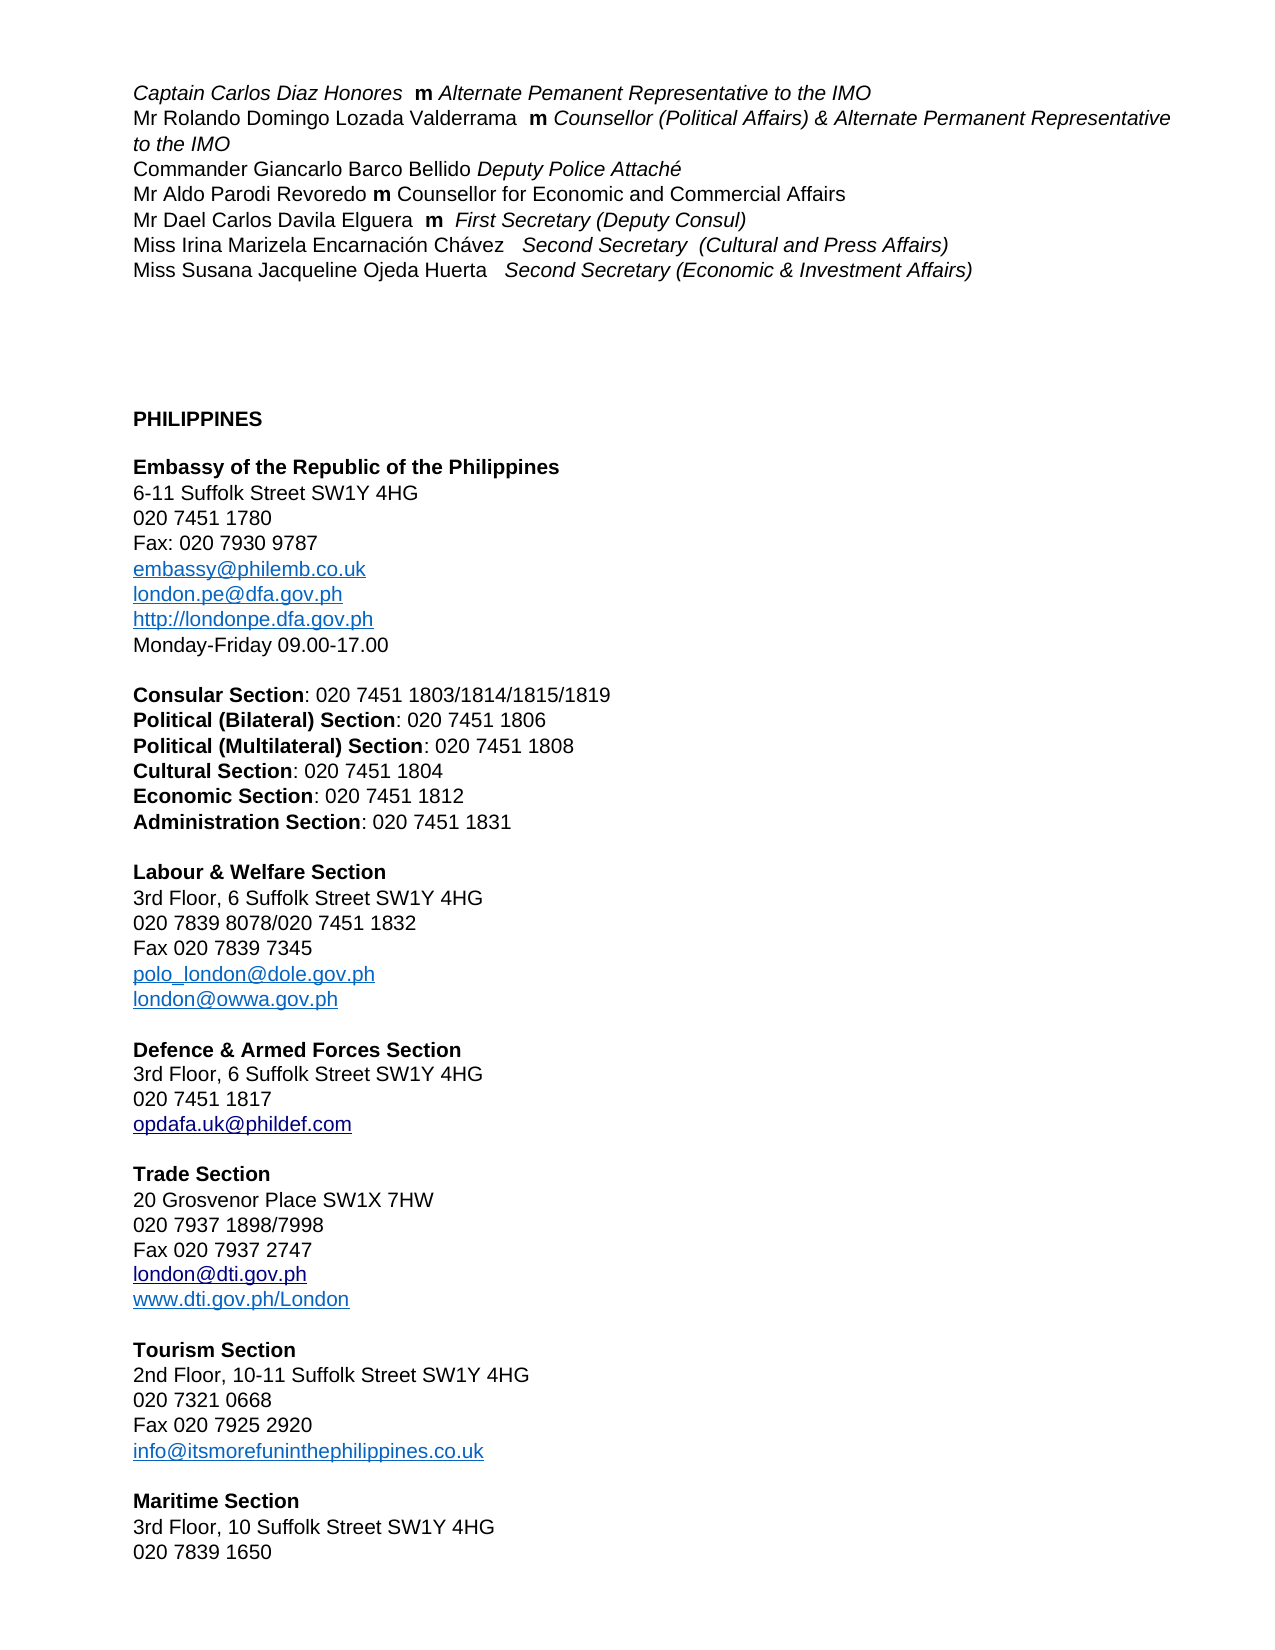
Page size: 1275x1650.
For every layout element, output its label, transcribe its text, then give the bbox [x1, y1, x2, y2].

text Political (Bilateral) Section: 020 7451 1806 [133, 708, 1181, 732]
text Miss Susana Jacqueline Ojeda Huerta Second Secretary (Economic & Investment Affairs) [133, 258, 1181, 282]
text Fax 020 7925 2920 [133, 1413, 1181, 1437]
text Defence & Armed Forces Section [133, 1037, 1181, 1061]
text 020 7321 0668 [133, 1388, 1181, 1412]
text Tourism Section [133, 1337, 1181, 1361]
text 20 Grosvenor Place SW1X 7HW [133, 1188, 1181, 1212]
text Maritime Section [133, 1489, 1181, 1513]
text Political (Multilateral) Section: 020 7451 1808 [133, 734, 1181, 758]
text 2nd Floor, 10-11 Suffolk Street SW1Y 4HG [133, 1363, 1181, 1387]
text Administration Section: 020 7451 1831 [133, 809, 1181, 833]
text www.dti.gov.ph/London [133, 1287, 1181, 1311]
text Consular Section: 020 7451 1803/1814/1815/1819 [133, 683, 1181, 707]
text 020 7451 1780 [133, 506, 1181, 530]
text Miss Irina Marizela Encarnación Chávez Second Secretary (Cultural and Press Affairs) [133, 233, 1181, 257]
text Trade Section [133, 1162, 1181, 1186]
text 020 7839 1650 [133, 1540, 1181, 1564]
text Fax 020 7839 7345 [133, 936, 1181, 960]
text Fax 020 7937 2747 [133, 1237, 1181, 1261]
text london.pe@dfa.gov.ph [133, 582, 1181, 606]
text london@dti.gov.ph [133, 1262, 1181, 1286]
text 3rd Floor, 6 Suffolk Street SW1Y 4HG [133, 1062, 1181, 1086]
text http://londonpe.dfa.gov.ph [133, 607, 1181, 631]
text Fax: 020 7930 9787 [133, 531, 1181, 555]
text embassy@philemb.co.uk [133, 556, 1181, 580]
text Mr Dael Carlos Davila Elguera m First Secretary (Deputy Consul) [133, 207, 1181, 231]
text Mr Rolando Domingo Lozada Valderrama m Counsellor (Political Affairs) & Alternate Permanent Representative to the IMO [133, 106, 1181, 156]
text PHILIPPINES [133, 407, 1181, 431]
text Economic Section: 020 7451 1812 [133, 784, 1181, 808]
text Labour & Welfare Section [133, 860, 1181, 884]
text Embassy of the Republic of the Philippines [133, 455, 1181, 479]
text Commander Giancarlo Barco Bellido Deputy Police Attaché [133, 157, 1181, 181]
text 020 7451 1817 [133, 1087, 1181, 1111]
text london@owwa.gov.ph [133, 987, 1181, 1011]
text Captain Carlos Diaz Honores m Alternate Pemanent Representative to the IMO [133, 81, 1181, 105]
text 3rd Floor, 6 Suffolk Street SW1Y 4HG [133, 886, 1181, 909]
text 3rd Floor, 10 Suffolk Street SW1Y 4HG [133, 1514, 1181, 1538]
text Cultural Section: 020 7451 1804 [133, 759, 1181, 783]
text 020 7937 1898/7998 [133, 1212, 1181, 1236]
text Mr Aldo Parodi Revoredo m Counsellor for Economic and Commercial Affairs [133, 182, 1181, 206]
text 020 7839 8078/020 7451 1832 [133, 911, 1181, 935]
text 6-11 Suffolk Street SW1Y 4HG [133, 481, 1181, 504]
text Monday-Friday 09.00-17.00 [133, 632, 1181, 656]
text info@itsmorefuninthephilippines.co.uk [133, 1439, 1181, 1463]
text opdafa.uk@phildef.com [133, 1112, 1181, 1136]
text polo_london@dole.gov.ph [133, 961, 1181, 985]
